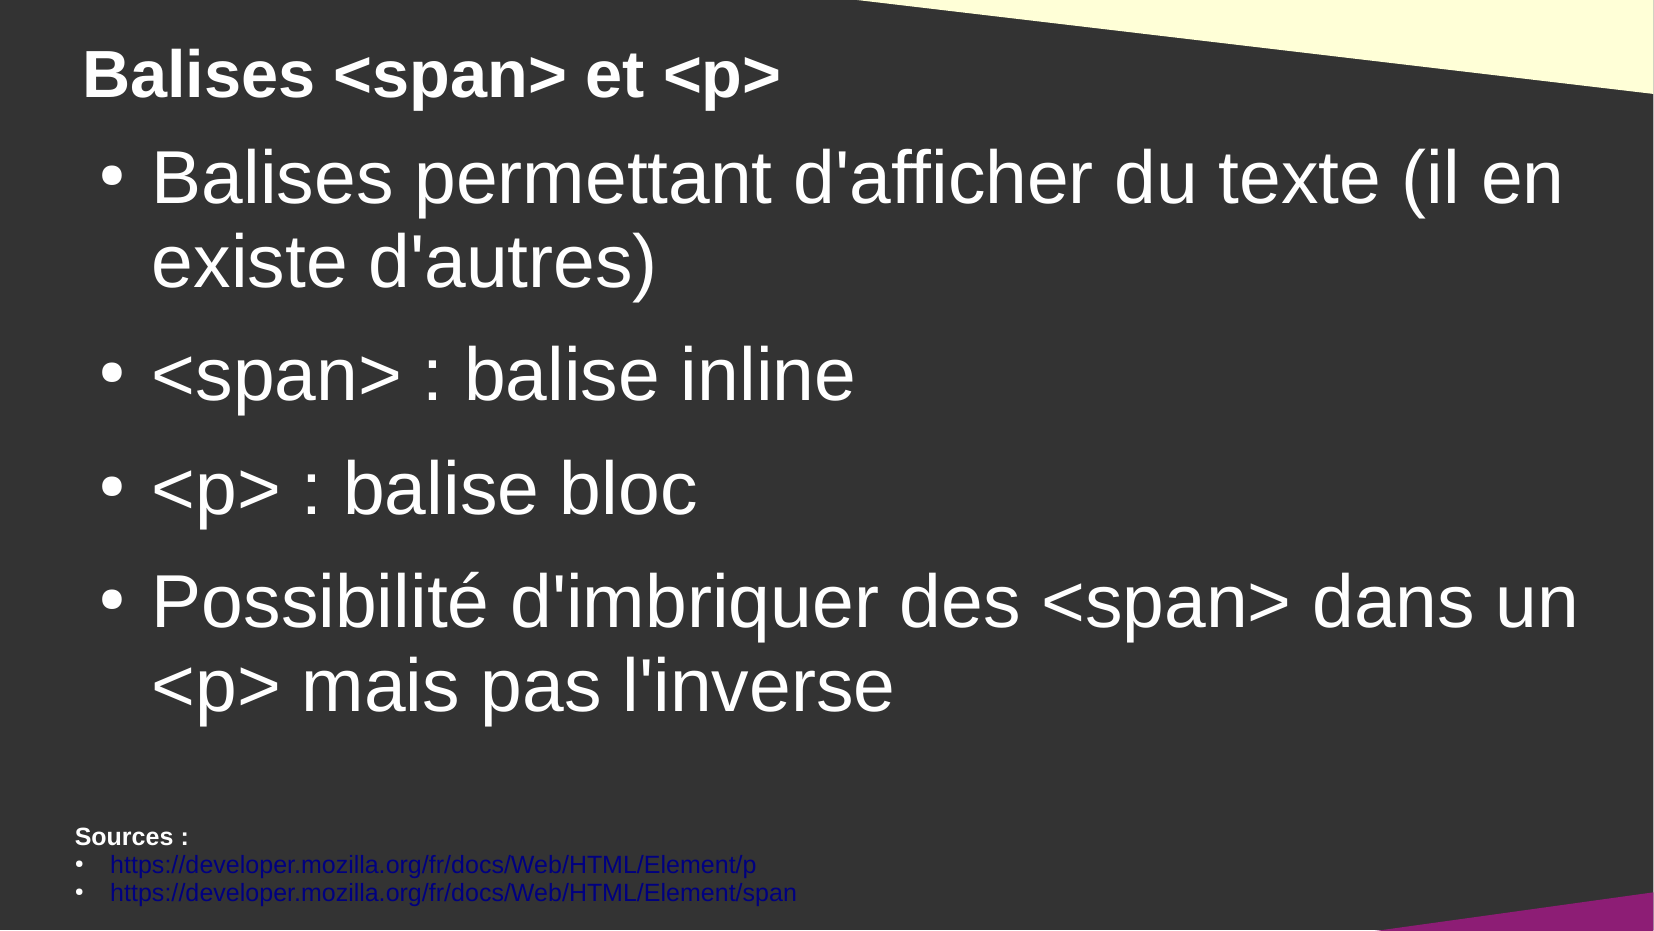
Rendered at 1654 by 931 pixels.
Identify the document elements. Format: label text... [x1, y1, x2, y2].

title Balises <span> et <p> [82, 37, 1571, 112]
text_box [857, 0, 1654, 94]
text_box [1375, 892, 1654, 931]
text_box Sources : https://developer.mozilla.org/fr/docs/Web/HTML/Element/p https://developer.mozilla.org/fr/docs/Web/HTML/Element/span [59, 815, 1546, 931]
list Balises permettant d'afficher du texte (il en existe d'autres) <span> : balise inline <p> : balise bloc Possibilité d'imbriquer des <span> dans un <p> mais pas l'inverse [80, 135, 1620, 777]
